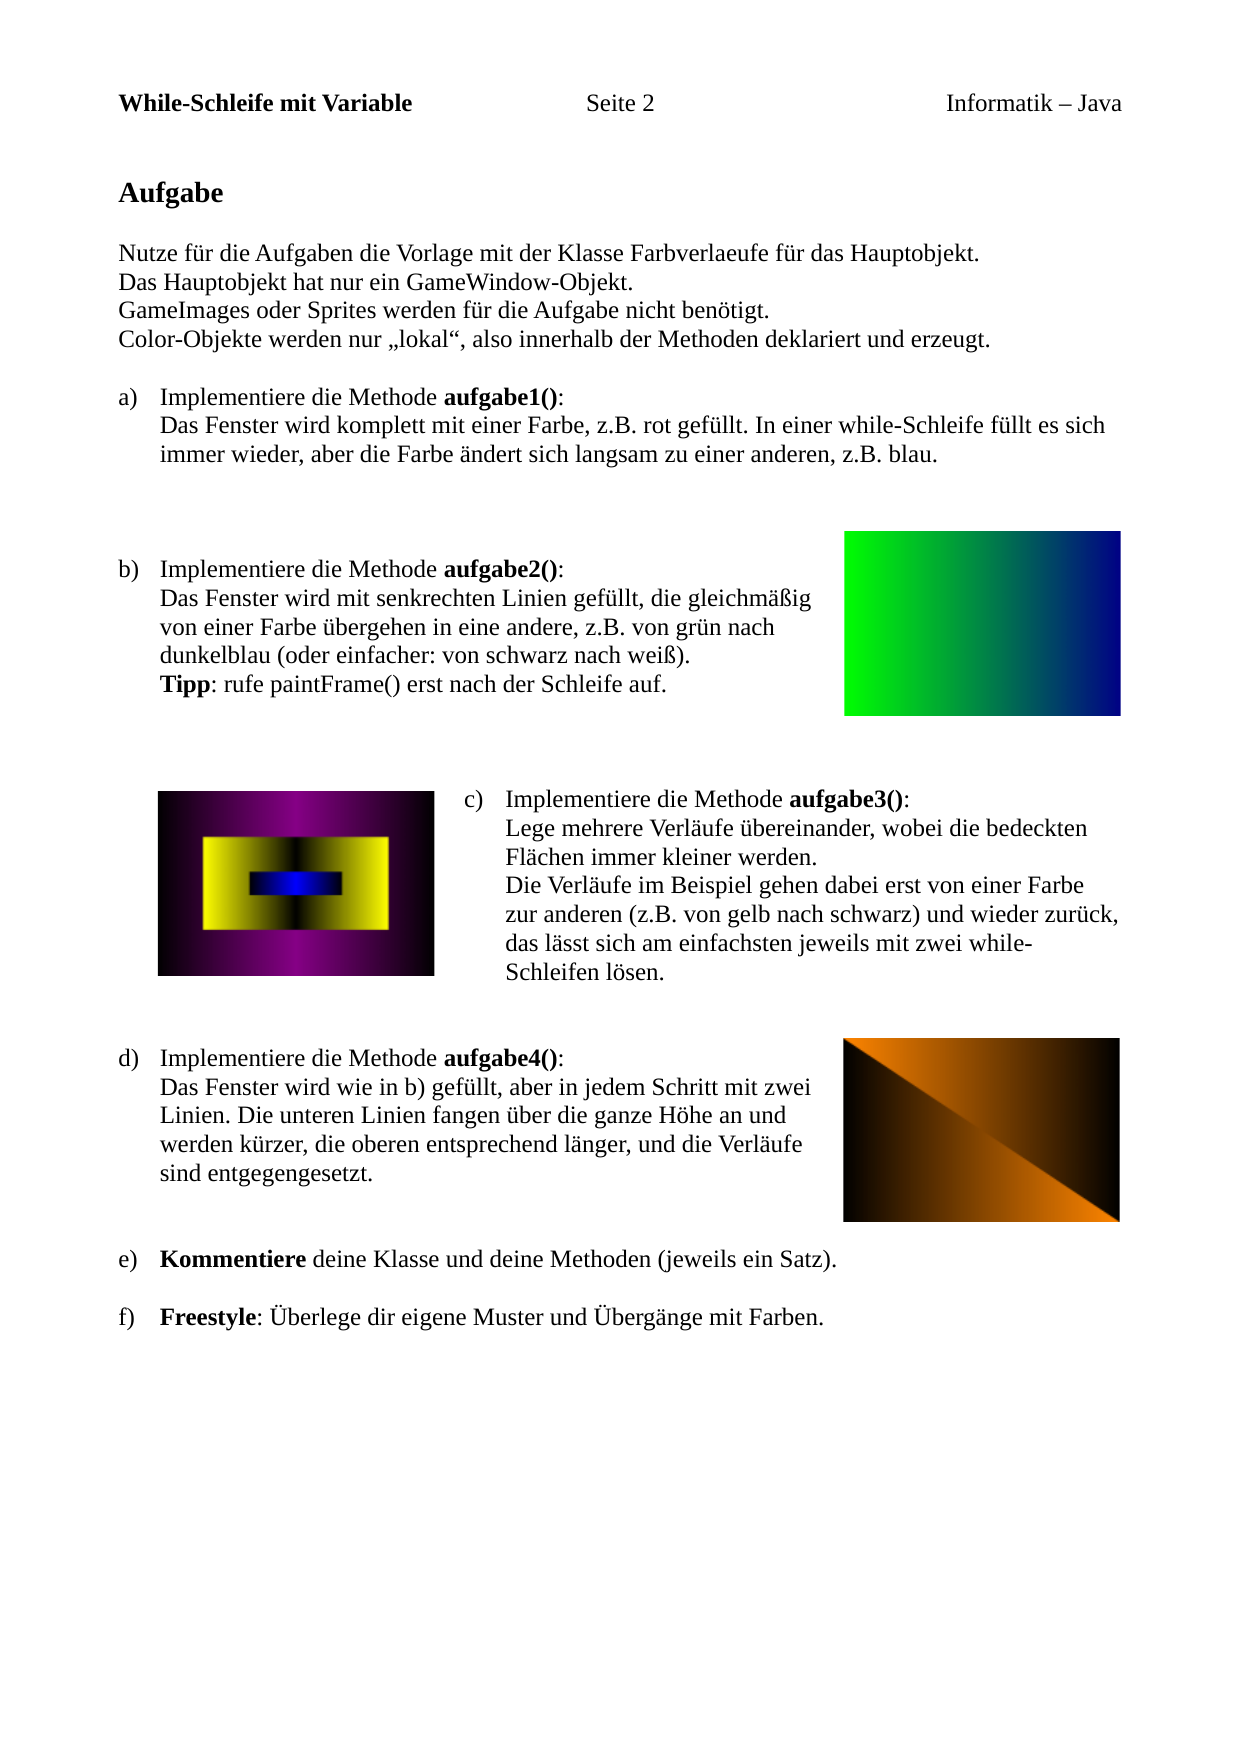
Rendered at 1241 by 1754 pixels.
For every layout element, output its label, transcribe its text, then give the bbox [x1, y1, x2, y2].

list Implementiere die Methode aufgabe2(): Das Fenster wird mit senkrechten Linien gefüllt, die gleichmäßig von einer Farbe übergehen in eine andere, z.B. von grün nach dunkelblau (oder einfacher: von schwarz nach weiß). Tipp: rufe paintFrame() erst nach der Schleife auf. [118, 554, 844, 698]
list Implementiere die Methode aufgabe1(): Das Fenster wird komplett mit einer Farbe, z.B. rot gefüllt. In einer while-Schleife füllt es sich immer wieder, aber die Farbe ändert sich langsam zu einer anderen, z.B. blau. [118, 382, 1122, 554]
picture [844, 531, 1040, 716]
list Kommentiere deine Klasse und deine Methoden (jeweils ein Satz). [118, 1244, 1122, 1273]
picture [157, 791, 435, 976]
list Implementiere die Methode aufgabe3(): Lege mehrere Verläufe übereinander, wobei die bedeckten Flächen immer kleiner werden. Die Verläufe im Beispiel gehen dabei erst von einer Farbe zur anderen (z.B. von gelb nach schwarz) und wieder zurück, das lässt sich am einfachsten jeweils mit zwei while-Schleifen lösen. [118, 784, 1122, 985]
picture [1056, 531, 1121, 716]
list Implementiere die Methode aufgabe4(): Das Fenster wird wie in b) gefüllt, aber in jedem Schritt mit zwei Linien. Die unteren Linien fangen über die ganze Höhe an und werden kürzer, die oberen entsprechend länger, und die Verläufe sind entgegengesetzt. [118, 1043, 843, 1187]
text Aufgabe [118, 176, 1122, 209]
text Das Hauptobjekt hat nur ein GameWindow-Objekt. [118, 267, 1122, 295]
text Color-Objekte werden nur „lokal“, also innerhalb der Methoden deklariert und erzeugt. [118, 324, 1122, 353]
text Nutze für die Aufgaben die Vorlage mit der Klasse Farbverlaeufe für das Hauptobjekt. [118, 238, 1122, 267]
picture [843, 1038, 1120, 1222]
text GameImages oder Sprites werden für die Aufgabe nicht benötigt. [118, 295, 1122, 324]
list Freestyle: Überlege dir eigene Muster und Übergänge mit Farben. [118, 1302, 1122, 1330]
